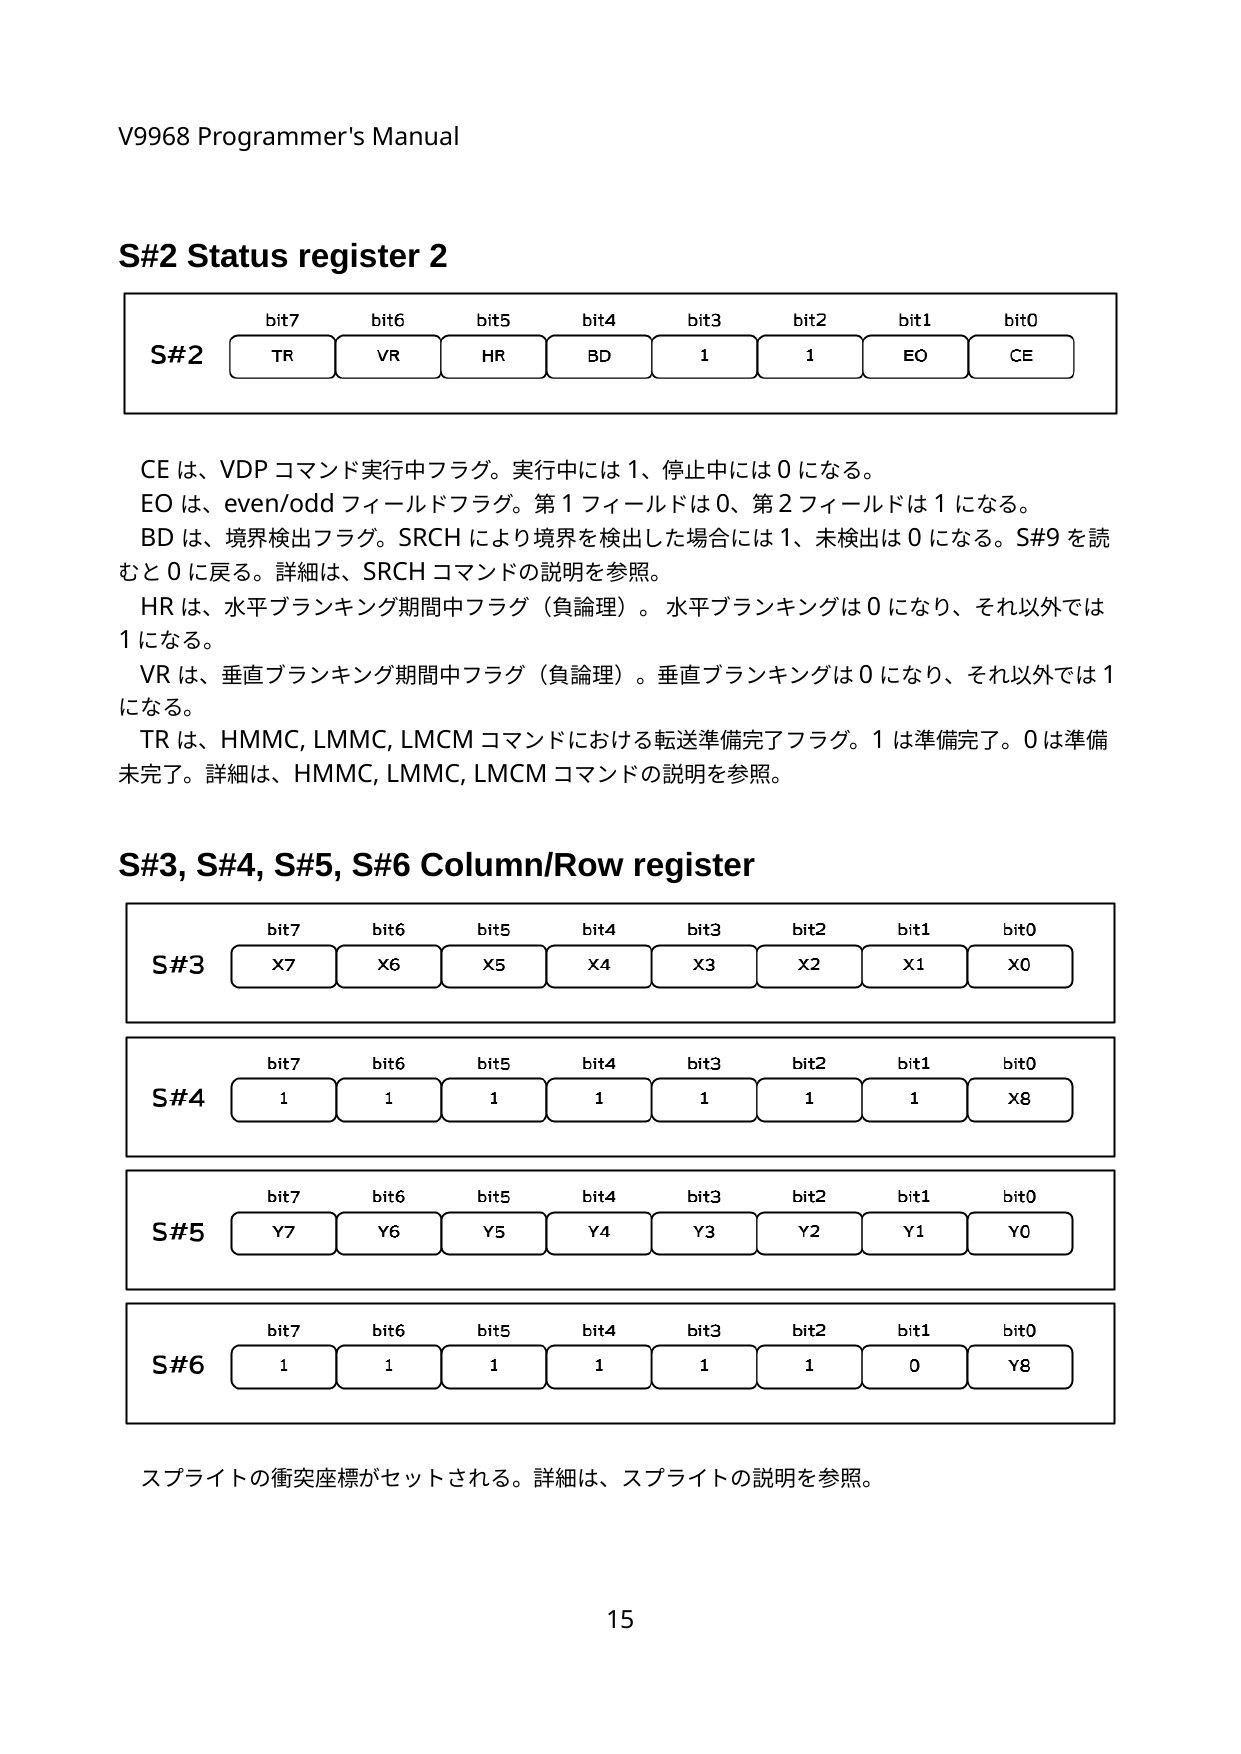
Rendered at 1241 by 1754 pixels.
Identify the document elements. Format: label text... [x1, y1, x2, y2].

subtitle S#2 Status register 2 [118, 237, 1122, 275]
subtitle S#3, S#4, S#5, S#6 Column/Row register [118, 845, 1122, 883]
text スプライトの衝突座標がセットされる。詳細は、スプライトの説明を参照。 [118, 1461, 1122, 1493]
text VR は、垂直ブランキング期間中フラグ（負論理）。垂直ブランキングは 0 になり、それ以外では1になる。 [118, 656, 1122, 722]
picture [118, 896, 1123, 1428]
text HR は、水平ブランキング期間中フラグ（負論理）。 水平ブランキングは0 になり、それ以外では1になる。 [118, 588, 1122, 656]
text CE は、VDPコマンド実行中フラグ。実行中には 1、停止中には 0 になる。 [118, 452, 1122, 486]
text TR は、HMMC, LMMC, LMCMコマンドにおける転送準備完了フラグ。1 は準備完了。0は準備未完了。詳細は、HMMC, LMMC, LMCMコマンドの説明を参照。 [118, 722, 1122, 790]
picture [118, 287, 1123, 418]
text EO は、even/oddフィールドフラグ。第1フィールドは 0、第2フィールドは 1 になる。 [118, 486, 1122, 520]
text BD は、境界検出フラグ。SRCH により境界を検出した場合には 1、未検出は 0 になる。S#9 を読むと 0 に戻る。詳細は、SRCHコマンドの説明を参照。 [118, 520, 1122, 588]
